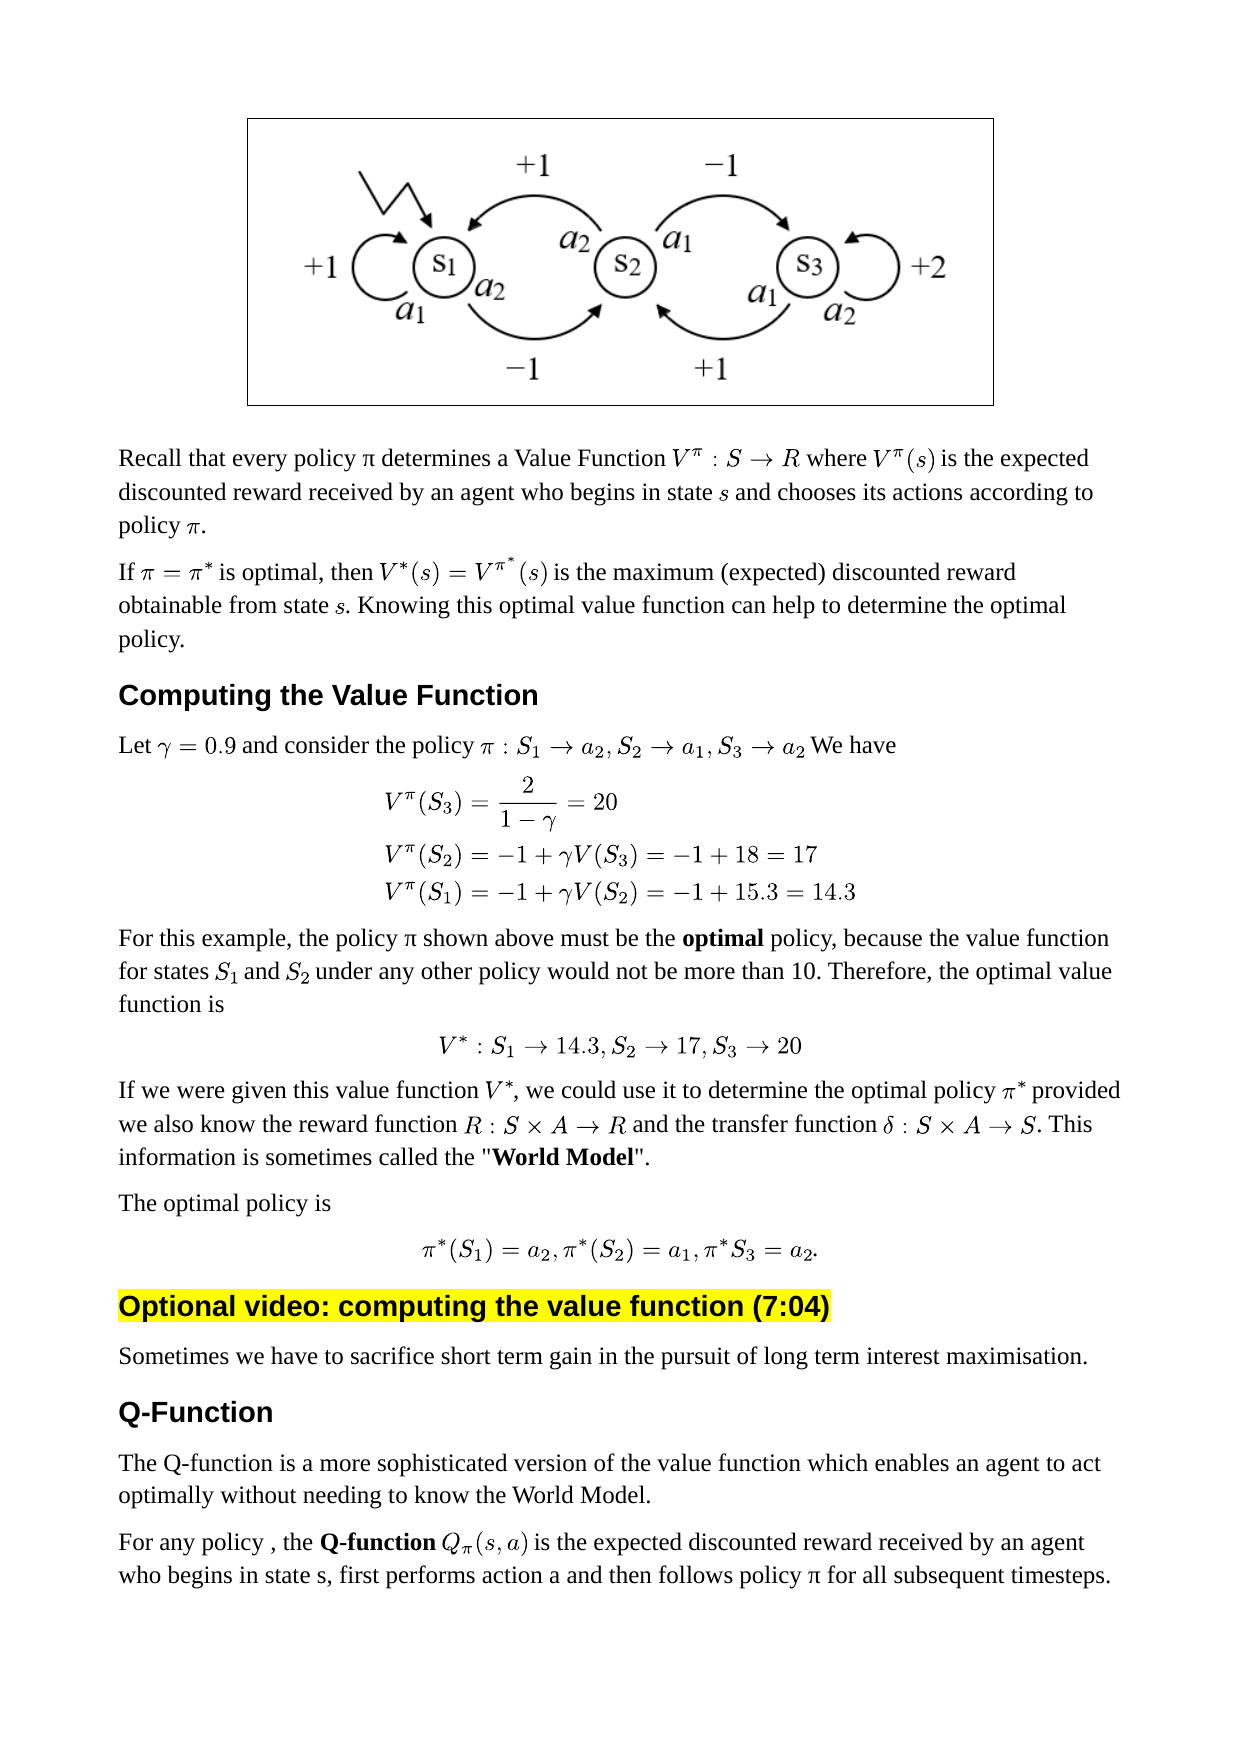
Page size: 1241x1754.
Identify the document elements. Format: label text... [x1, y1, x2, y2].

subtitle Q-Function [118, 1395, 1122, 1429]
text If is optimal, then is the maximum (expected) discounted reward obtainable from state . Knowing this optimal value function can help to determine the optimal policy. [118, 556, 1122, 652]
text The optimal policy is [118, 1188, 1122, 1216]
text If we were given this value function , we could use it to determine the optimal policy provided we also know the reward function and the transfer function . This information is sometimes called the "World Model". [118, 1076, 1122, 1170]
text Recall that every policy π determines a Value Function where is the expected discounted reward received by an agent who begins in state and chooses its actions according to policy . [118, 443, 1122, 539]
picture [250, 121, 991, 403]
text For this example, the policy π shown above must be the optimal policy, because the value function for states and under any other policy would not be more than 10. Therefore, the optimal value function is [118, 923, 1122, 1018]
text Sometimes we have to sacrifice short term gain in the pursuit of long term interest maximisation. [118, 1341, 1122, 1370]
text . [118, 1233, 1122, 1263]
subtitle Optional video: computing the value function (7:04) [118, 1288, 1122, 1322]
text The Q-function is a more sophisticated version of the value function which enables an agent to act optimally without needing to know the World Model. [118, 1448, 1122, 1509]
subtitle Computing the Value Function [118, 678, 1122, 711]
text Let and consider the policy We have [118, 730, 1122, 759]
text For any policy , the Q-function is the expected discounted reward received by an agent who begins in state s, first performs action a and then follows policy π for all subsequent timesteps. [118, 1527, 1122, 1589]
